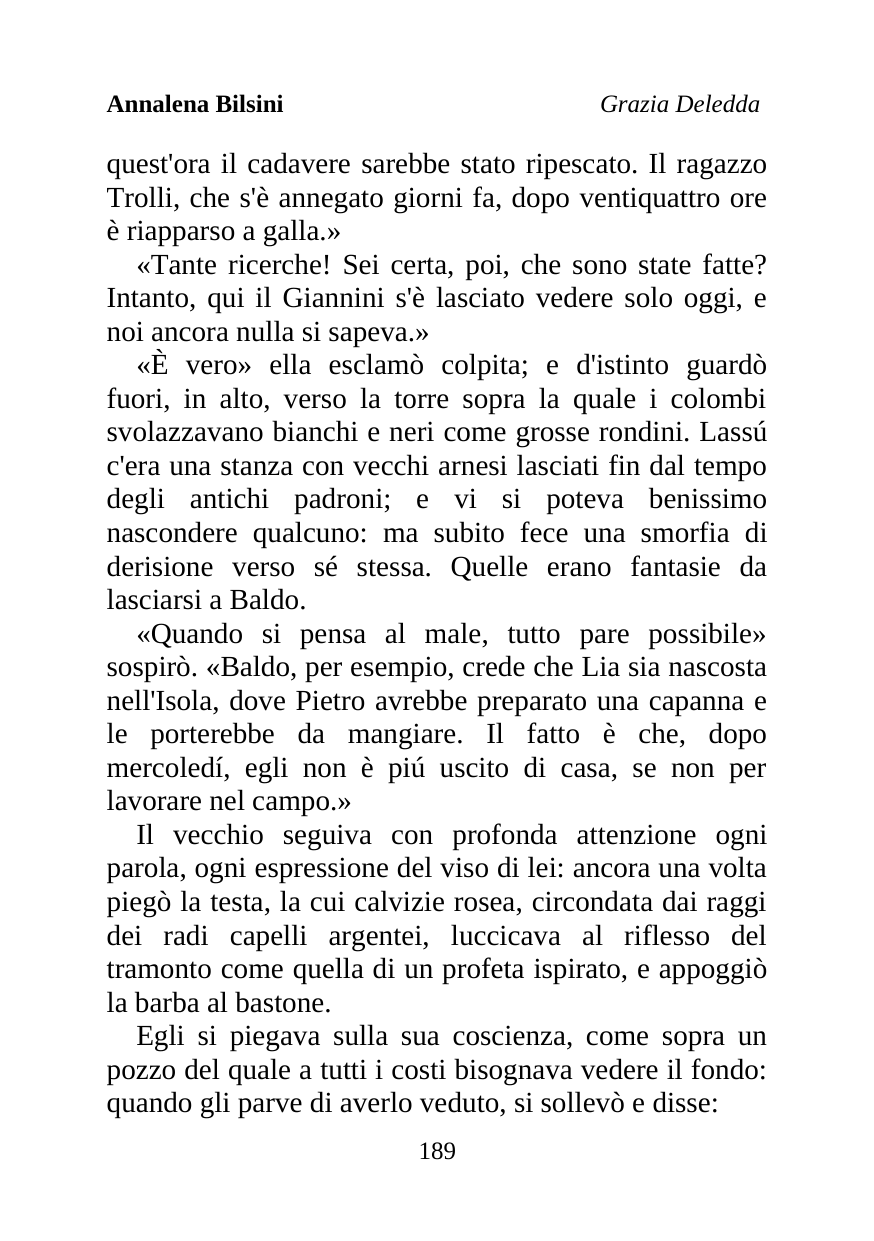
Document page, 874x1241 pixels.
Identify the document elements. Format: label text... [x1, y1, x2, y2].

text «È vero» ella esclamò colpita; e d'istinto guardò fuori, in alto, verso la torre sopra la quale i colombi svolazzavano bianchi e neri come grosse rondini. Lassú c'era una stanza con vecchi arnesi lasciati fin dal tempo degli antichi padroni; e vi si poteva benissimo nascondere qualcuno: ma subito fece una smorfia di derisione verso sé stessa. Quelle erano fantasie da lasciarsi a Baldo. [106, 347, 768, 616]
text «Quando si pensa al male, tutto pare possibile» sospirò. «Baldo, per esempio, crede che Lia sia nascosta nell'Isola, dove Pietro avrebbe preparato una capanna e le porterebbe da mangiare. Il fatto è che, dopo mercoledí, egli non è piú uscito di casa, se non per lavorare nel campo.» [106, 616, 768, 817]
text Egli si piegava sulla sua coscienza, come sopra un pozzo del quale a tutti i costi bisognava vedere il fondo: quando gli parve di averlo veduto, si sollevò e disse: [106, 1018, 768, 1119]
text Il vecchio seguiva con profonda attenzione ogni parola, ogni espressione del viso di lei: ancora una volta piegò la testa, la cui calvizie rosea, circondata dai raggi dei radi capelli argentei, luccicava al riflesso del tramonto come quella di un profeta ispirato, e appoggiò la barba al bastone. [106, 817, 768, 1018]
text «Tante ricerche! Sei certa, poi, che sono state fatte? Intanto, qui il Giannini s'è lasciato vedere solo oggi, e noi ancora nulla si sapeva.» [106, 247, 768, 347]
text quest'ora il cadavere sarebbe stato ripescato. Il ragazzo Trolli, che s'è annegato giorni fa, dopo ventiquattro ore è riapparso a galla.» [106, 146, 768, 247]
